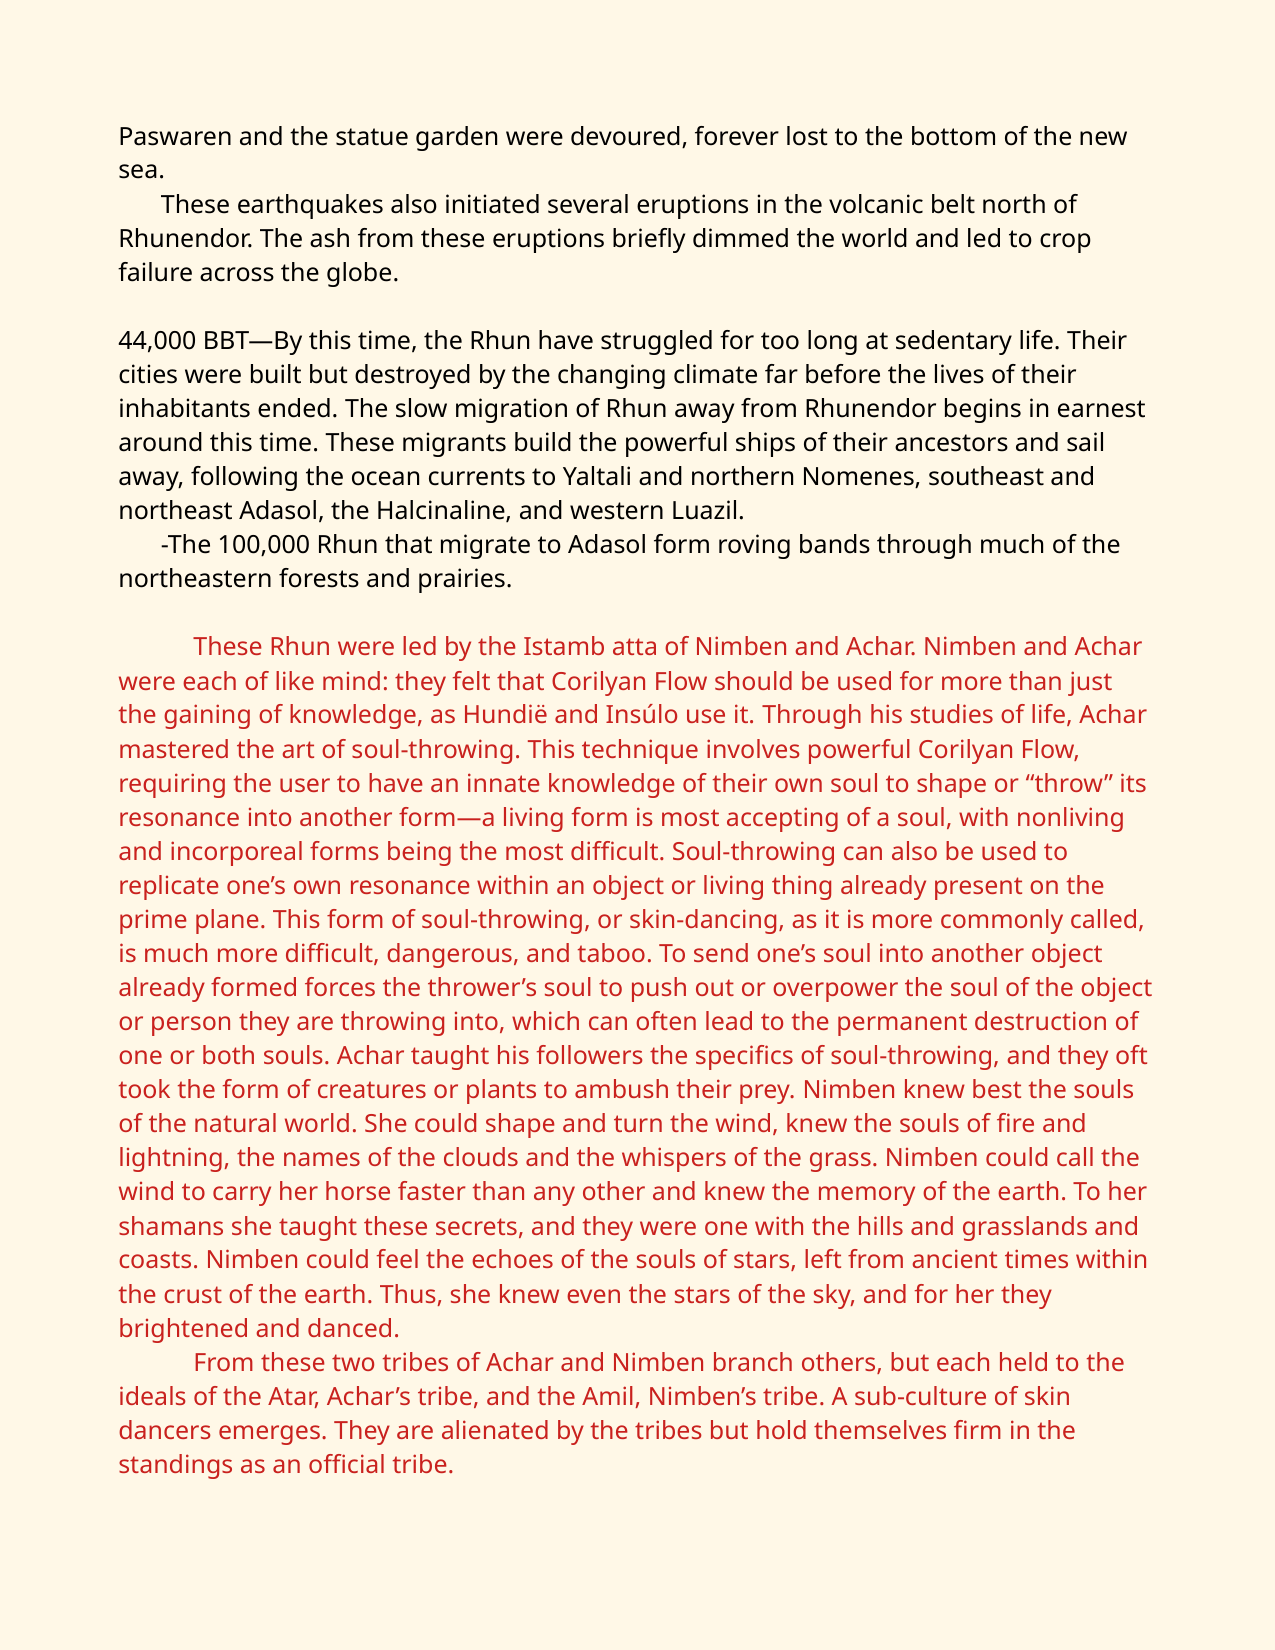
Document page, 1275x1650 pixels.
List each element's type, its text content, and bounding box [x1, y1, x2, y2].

text -The 100,000 Rhun that migrate to Adasol form roving bands through much of the northeastern forests and prairies. [118, 527, 1157, 595]
text Paswaren and the statue garden were devoured, forever lost to the bottom of the new sea. [118, 118, 1157, 186]
text 44,000 BBT—By this time, the Rhun have struggled for too long at sedentary life. Their cities were built but destroyed by the changing climate far before the lives of their inhabitants ended. The slow migration of Rhun away from Rhunendor begins in earnest around this time. These migrants build the powerful ships of their ancestors and sail away, following the ocean currents to Yaltali and northern Nomenes, southeast and northeast Adasol, the Halcinaline, and western Luazil. [118, 322, 1157, 527]
text These earthquakes also initiated several eruptions in the volcanic belt north of Rhunendor. The ash from these eruptions briefly dimmed the world and led to crop failure across the globe. [118, 186, 1157, 288]
text From these two tribes of Achar and Nimben branch others, but each held to the ideals of the Atar, Achar’s tribe, and the Amil, Nimben’s tribe. A sub-culture of skin dancers emerges. They are alienated by the tribes but hold themselves firm in the standings as an official tribe. [118, 1344, 1157, 1481]
text These Rhun were led by the Istamb atta of Nimben and Achar. Nimben and Achar were each of like mind: they felt that Corilyan Flow should be used for more than just the gaining of knowledge, as Hundië and Insúlo use it. Through his studies of life, Achar mastered the art of soul-throwing. This technique involves powerful Corilyan Flow, requiring the user to have an innate knowledge of their own soul to shape or “throw” its resonance into another form—a living form is most accepting of a soul, with nonliving and incorporeal forms being the most difficult. Soul-throwing can also be used to replicate one’s own resonance within an object or living thing already present on the prime plane. This form of soul-throwing, or skin-dancing, as it is more commonly called, is much more difficult, dangerous, and taboo. To send one’s soul into another object already formed forces the thrower’s soul to push out or overpower the soul of the object or person they are throwing into, which can often lead to the permanent destruction of one or both souls. Achar taught his followers the specifics of soul-throwing, and they oft took the form of creatures or plants to ambush their prey. Nimben knew best the souls of the natural world. She could shape and turn the wind, knew the souls of fire and lightning, the names of the clouds and the whispers of the grass. Nimben could call the wind to carry her horse faster than any other and knew the memory of the earth. To her shamans she taught these secrets, and they were one with the hills and grasslands and coasts. Nimben could feel the echoes of the souls of stars, left from ancient times within the crust of the earth. Thus, she knew even the stars of the sky, and for her they brightened and danced. [118, 629, 1157, 1344]
